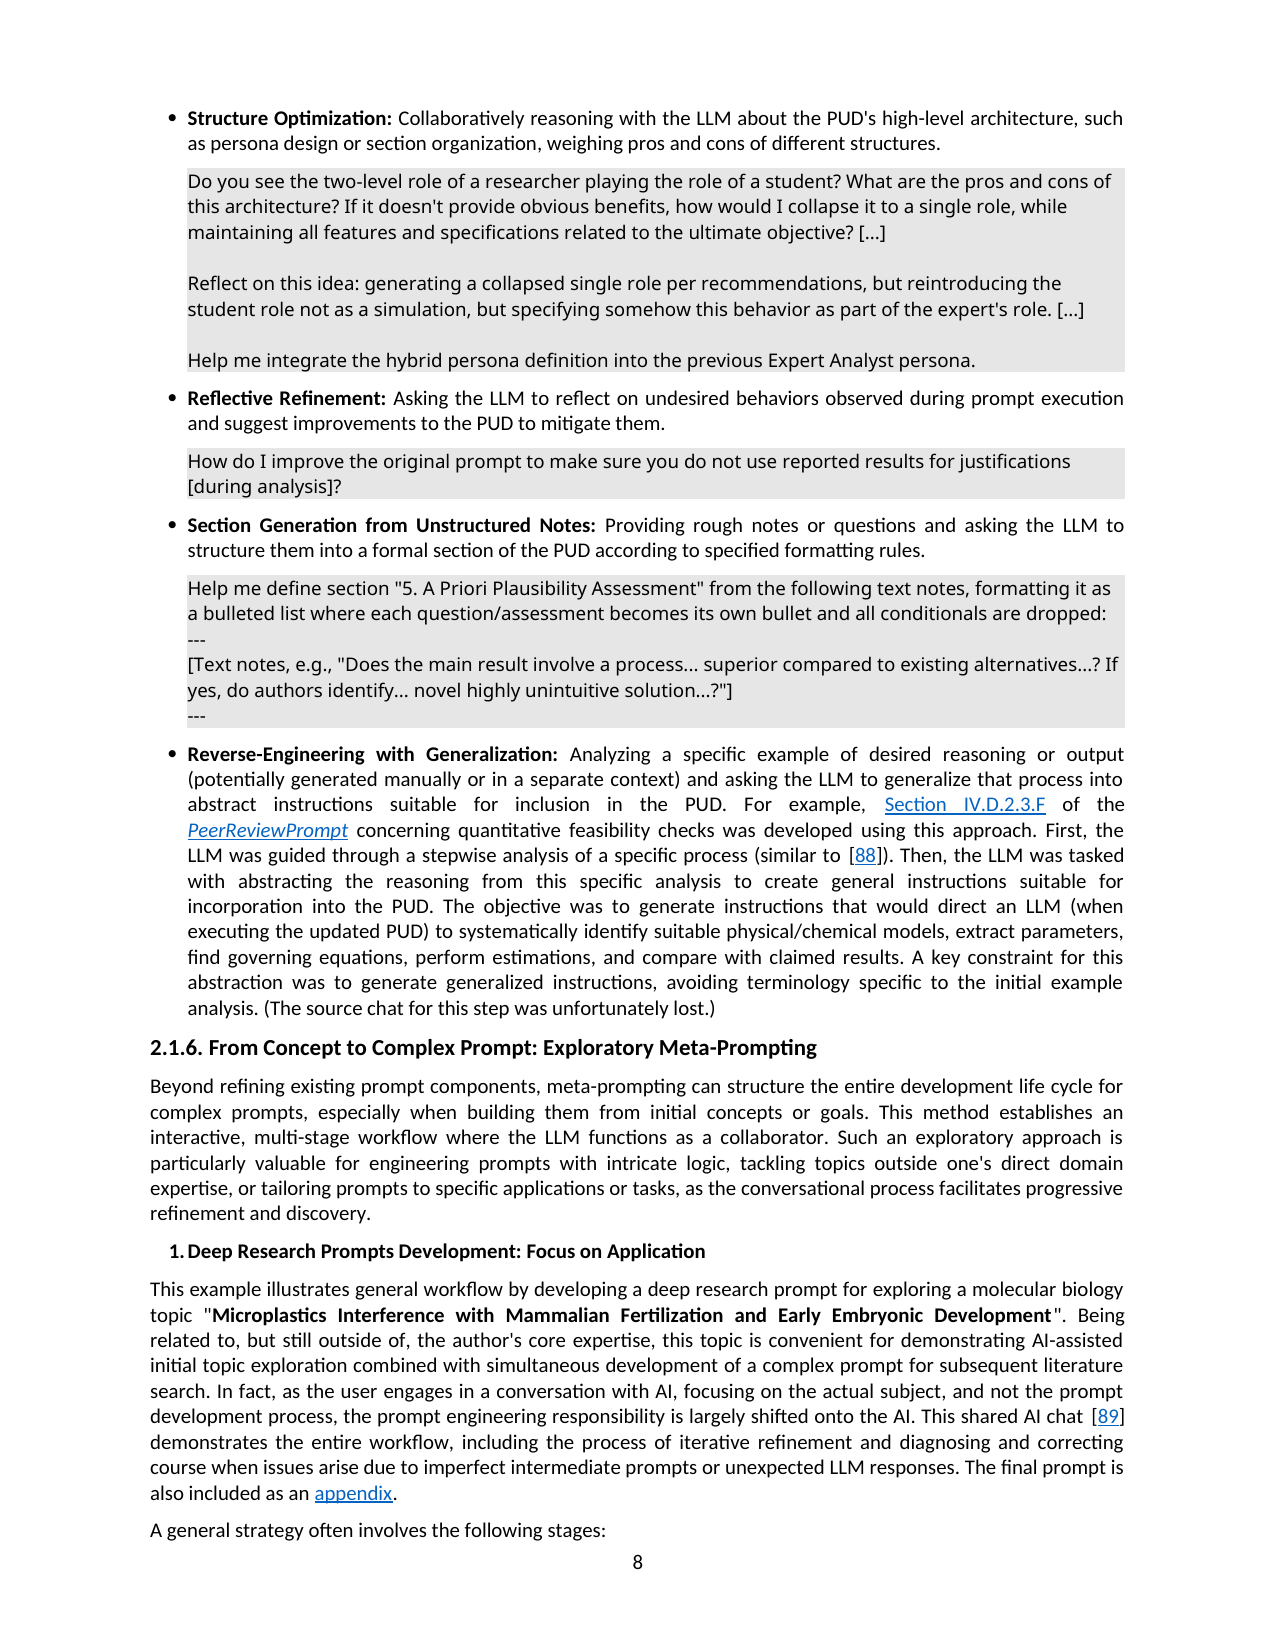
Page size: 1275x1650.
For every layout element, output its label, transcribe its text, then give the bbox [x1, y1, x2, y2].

text Help me integrate the hybrid persona definition into the previous Expert Analyst persona. [187, 347, 1125, 372]
text Reflect on this idea: generating a collapsed single role per recommendations, but reintroducing the student role not as a simulation, but specifying somehow this behavior as part of the expert's role. [...] [187, 270, 1125, 321]
subtitle From Concept to Complex Prompt: Exploratory Meta-Prompting [150, 1033, 1125, 1061]
text A general strategy often involves the following stages: [150, 1518, 1125, 1543]
list Structure Optimization: Collaboratively reasoning with the LLM about the PUD's high-level architecture, such as persona design or section organization, weighing pros and cons of different structures. [169, 105, 1125, 156]
list Reverse-Engineering with Generalization: Analyzing a specific example of desired reasoning or output (potentially generated manually or in a separate context) and asking the LLM to generalize that process into abstract instructions suitable for inclusion in the PUD. For example, Section IV.D.2.3.F of the PeerReviewPrompt concerning quantitative feasibility checks was developed using this approach. First, the LLM was guided through a stepwise analysis of a specific process (similar to [88]). Then, the LLM was tasked with abstracting the reasoning from this specific analysis to create general instructions suitable for incorporation into the PUD. The objective was to generate instructions that would direct an LLM (when executing the updated PUD) to systematically identify suitable physical/chemical models, extract parameters, find governing equations, perform estimations, and compare with claimed results. A key constraint for this abstraction was to generate generalized instructions, avoiding terminology specific to the initial example analysis. (The source chat for this step was unfortunately lost.) [169, 741, 1125, 1020]
text [Text notes, e.g., "Does the main result involve a process... superior compared to existing alternatives...? If yes, do authors identify... novel highly unintuitive solution...?"] [187, 652, 1125, 703]
text Help me define section "5. A Priori Plausibility Assessment" from the following text notes, formatting it as a bulleted list where each question/assessment becomes its own bullet and all conditionals are dropped: [187, 575, 1125, 626]
list Deep Research Prompts Development: Focus on Application [169, 1238, 1125, 1264]
text How do I improve the original prompt to make sure you do not use reported results for justifications [during analysis]? [187, 448, 1125, 499]
text --- [187, 703, 1125, 728]
text --- [187, 626, 1125, 652]
text This example illustrates general workflow by developing a deep research prompt for exploring a molecular biology topic "Microplastics Interference with Mammalian Fertilization and Early Embryonic Development". Being related to, but still outside of, the author's core expertise, this topic is convenient for demonstrating AI-assisted initial topic exploration combined with simultaneous development of a complex prompt for subsequent literature search. In fact, as the user engages in a conversation with AI, focusing on the actual subject, and not the prompt development process, the prompt engineering responsibility is largely shifted onto the AI. This shared AI chat [89] demonstrates the entire workflow, including the process of iterative refinement and diagnosing and correcting course when issues arise due to imperfect intermediate prompts or unexpected LLM responses. The final prompt is also included as an appendix. [150, 1276, 1125, 1505]
list Reflective Refinement: Asking the LLM to reflect on undesired behaviors observed during prompt execution and suggest improvements to the PUD to mitigate them. [169, 385, 1125, 436]
text Beyond refining existing prompt components, meta-prompting can structure the entire development life cycle for complex prompts, especially when building them from initial concepts or goals. This method establishes an interactive, multi-stage workflow where the LLM functions as a collaborator. Such an exploratory approach is particularly valuable for engineering prompts with intricate logic, tackling topics outside one's direct domain expertise, or tailoring prompts to specific applications or tasks, as the conversational process facilitates progressive refinement and discovery. [150, 1073, 1125, 1226]
text Do you see the two-level role of a researcher playing the role of a student? What are the pros and cons of this architecture? If it doesn't provide obvious benefits, how would I collapse it to a single role, while maintaining all features and specifications related to the ultimate objective? [...] [187, 168, 1125, 245]
list Section Generation from Unstructured Notes: Providing rough notes or questions and asking the LLM to structure them into a formal section of the PUD according to specified formatting rules. [169, 512, 1125, 563]
